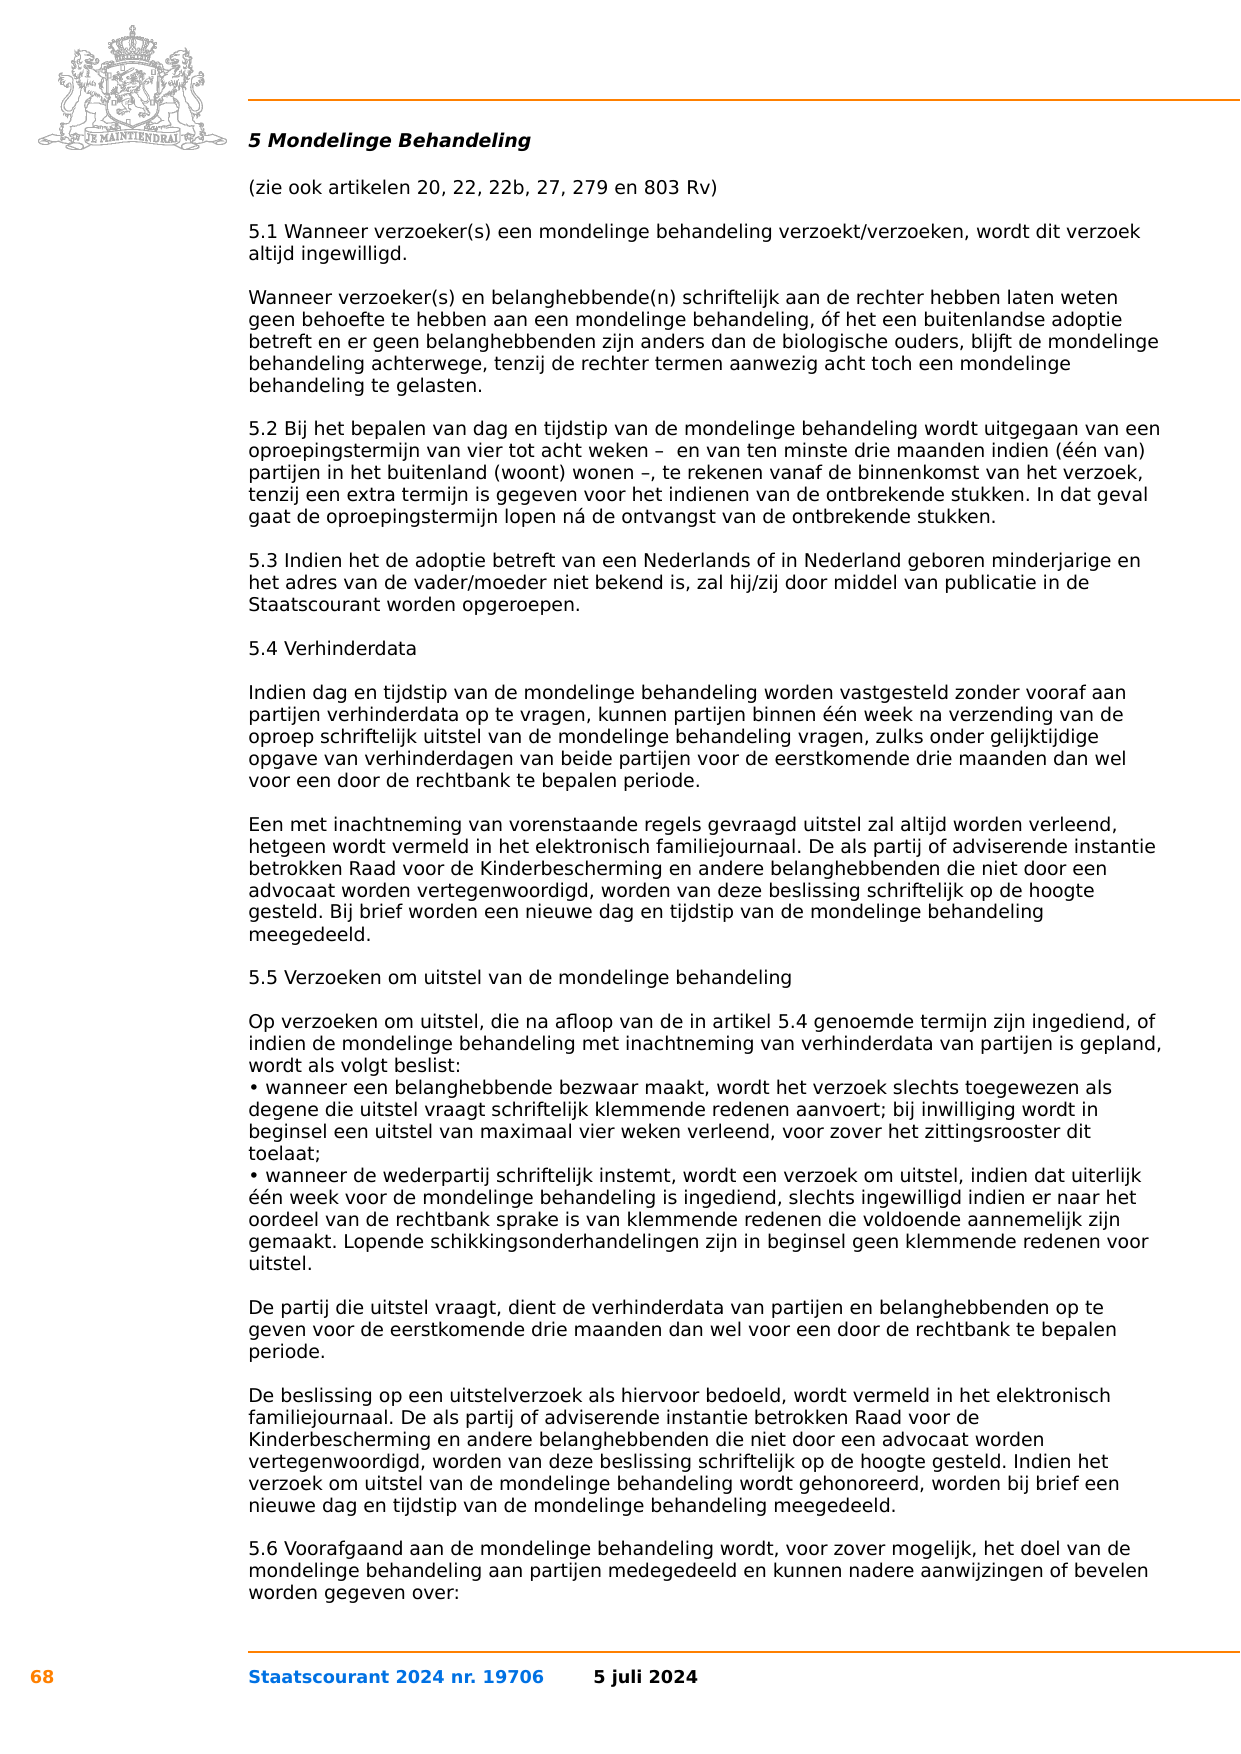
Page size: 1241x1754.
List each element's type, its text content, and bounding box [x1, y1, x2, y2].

text 5.4 Verhinderdata [248, 638, 1163, 660]
text • wanneer een belanghebbende bezwaar maakt, wordt het verzoek slechts toegewezen als degene die uitstel vraagt schriftelijk klemmende redenen aanvoert; bij inwilliging wordt in beginsel een uitstel van maximaal vier weken verleend, voor zover het zittingsrooster dit toelaat; [248, 1077, 1163, 1165]
text De partij die uitstel vraagt, dient de verhinderdata van partijen en belanghebbenden op te geven voor de eerstkomende drie maanden dan wel voor een door de rechtbank te bepalen periode. [248, 1297, 1163, 1363]
text Wanneer verzoeker(s) en belanghebbende(n) schriftelijk aan de rechter hebben laten weten geen behoefte te hebben aan een mondelinge behandeling, óf het een buitenlandse adoptie betreft en er geen belanghebbenden zijn anders dan de biologische ouders, blijft de mondelinge behandeling achterwege, tenzij de rechter termen aanwezig acht toch een mondelinge behandeling te gelasten. [248, 287, 1163, 396]
text 5.5 Verzoeken om uitstel van de mondelinge behandeling [248, 967, 1163, 989]
text (zie ook artikelen 20, 22, 22b, 27, 279 en 803 Rv) [248, 177, 1163, 199]
picture [38, 25, 227, 150]
text Indien dag en tijdstip van de mondelinge behandeling worden vastgesteld zonder vooraf aan partijen verhinderdata op te vragen, kunnen partijen binnen één week na verzending van de oproep schriftelijk uitstel van de mondelinge behandeling vragen, zulks onder gelijktijdige opgave van verhinderdagen van beide partijen voor de eerstkomende drie maanden dan wel voor een door de rechtbank te bepalen periode. [248, 682, 1163, 792]
text 5.3 Indien het de adoptie betreft van een Nederlands of in Nederland geboren minderjarige en het adres van de vader/moeder niet bekend is, zal hij/zij door middel van publicatie in de Staatscourant worden opgeroepen. [248, 550, 1163, 616]
text 5.2 Bij het bepalen van dag en tijdstip van de mondelinge behandeling wordt uitgegaan van een oproepingstermijn van vier tot acht weken – en van ten minste drie maanden indien (één van) partijen in het buitenland (woont) wonen –, te rekenen vanaf de binnenkomst van het verzoek, tenzij een extra termijn is gegeven voor het indienen van de ontbrekende stukken. In dat geval gaat de oproepingstermijn lopen ná de ontvangst van de ontbrekende stukken. [248, 418, 1163, 528]
text 5.6 Voorafgaand aan de mondelinge behandeling wordt, voor zover mogelijk, het doel van de mondelinge behandeling aan partijen medegedeeld en kunnen nadere aanwijzingen of bevelen worden gegeven over: [248, 1538, 1163, 1604]
text • wanneer de wederpartij schriftelijk instemt, wordt een verzoek om uitstel, indien dat uiterlijk één week voor de mondelinge behandeling is ingediend, slechts ingewilligd indien er naar het oordeel van de rechtbank sprake is van klemmende redenen die voldoende aannemelijk zijn gemaakt. Lopende schikkingsonderhandelingen zijn in beginsel geen klemmende redenen voor uitstel. [248, 1165, 1163, 1275]
subtitle 5 Mondelinge Behandeling [248, 130, 1163, 152]
text Op verzoeken om uitstel, die na afloop van de in artikel 5.4 genoemde termijn zijn ingediend, of indien de mondelinge behandeling met inachtneming van verhinderdata van partijen is gepland, wordt als volgt beslist: [248, 1011, 1163, 1077]
text Een met inachtneming van vorenstaande regels gevraagd uitstel zal altijd worden verleend, hetgeen wordt vermeld in het elektronisch familiejournaal. De als partij of adviserende instantie betrokken Raad voor de Kinderbescherming en andere belanghebbenden die niet door een advocaat worden vertegenwoordigd, worden van deze beslissing schriftelijk op de hoogte gesteld. Bij brief worden een nieuwe dag en tijdstip van de mondelinge behandeling meegedeeld. [248, 813, 1163, 945]
text De beslissing op een uitstelverzoek als hiervoor bedoeld, wordt vermeld in het elektronisch familiejournaal. De als partij of adviserende instantie betrokken Raad voor de Kinderbescherming en andere belanghebbenden die niet door een advocaat worden vertegenwoordigd, worden van deze beslissing schriftelijk op de hoogte gesteld. Indien het verzoek om uitstel van de mondelinge behandeling wordt gehonoreerd, worden bij brief een nieuwe dag en tijdstip van de mondelinge behandeling meegedeeld. [248, 1384, 1163, 1516]
text 5.1 Wanneer verzoeker(s) een mondelinge behandeling verzoekt/verzoeken, wordt dit verzoek altijd ingewilligd. [248, 221, 1163, 265]
